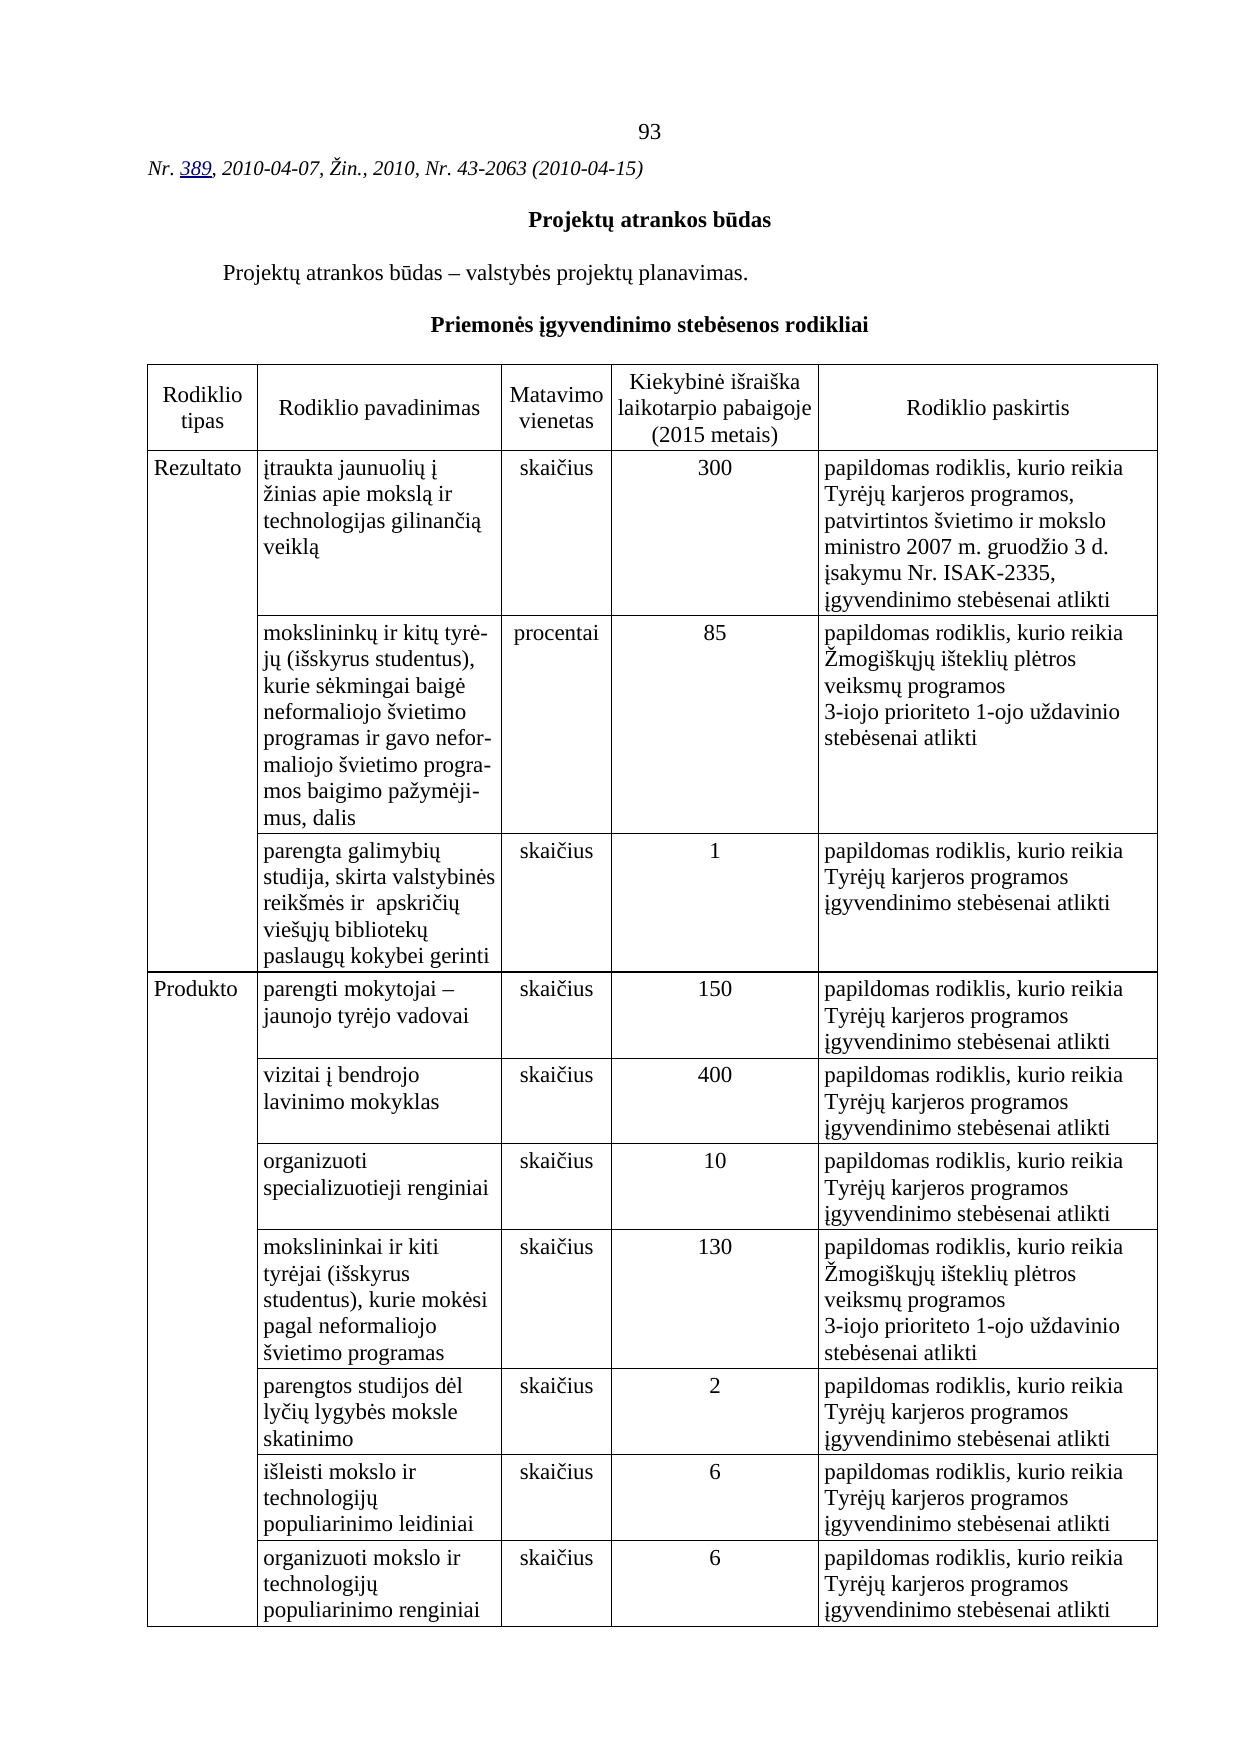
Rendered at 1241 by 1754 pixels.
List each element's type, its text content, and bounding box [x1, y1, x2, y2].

table_cell mokslininkų ir kitų tyrė­jų (išskyrus studentus), kurie sėkmingai baigė neformaliojo švietimo programas ir gavo nefor­maliojo švietimo progra­mos baigimo pažymėji­mus, dalis [258, 616, 501, 833]
table_header Kiekybinė išraiška laikotarpio pabaigoje (2015 metais) [612, 365, 818, 450]
table_cell 300 [612, 451, 818, 615]
table_cell parengtos studijos dėl lyčių lygybės moksle skatinimo [258, 1369, 501, 1454]
table_cell organizuoti mokslo ir technologijų populiarinimo renginiai [258, 1541, 501, 1626]
table_cell papildomas rodiklis, kurio reikia Tyrėjų karjeros programos įgyvendinimo stebėsenai atlikti [819, 834, 1157, 971]
text Projektų atrankos būdas – valstybės projektų planavimas. [148, 259, 1152, 285]
table_cell Produkto [148, 973, 257, 1626]
table_cell skaičius [502, 1455, 611, 1540]
table_cell 400 [612, 1059, 818, 1143]
table_cell skaičius [502, 1369, 611, 1454]
table_cell papildomas rodiklis, kurio reikia Žmogiškųjų išteklių plėtros veiksmų programos 3-iojo prioriteto 1-ojo uždavinio stebėsenai atlikti [819, 1230, 1157, 1368]
table_cell 150 [612, 973, 818, 1057]
table_cell papildomas rodiklis, kurio reikia Žmogiškųjų išteklių plėtros veiksmų programos 3-iojo prioriteto 1-ojo uždavinio stebėsenai atlikti [819, 616, 1157, 833]
table_cell mokslininkai ir kiti tyrėjai (išskyrus studentus), kurie mokėsi pagal neformaliojo švietimo programas [258, 1230, 501, 1368]
table_cell 6 [612, 1455, 818, 1540]
table_cell 130 [612, 1230, 818, 1368]
table_cell skaičius [502, 1230, 611, 1368]
table_cell 85 [612, 616, 818, 833]
table_header Rodiklio paskirtis [819, 365, 1157, 450]
table_cell papildomas rodiklis, kurio reikia Tyrėjų karjeros programos įgyvendinimo stebėsenai atlikti [819, 1059, 1157, 1143]
table_header Rodiklio pavadinimas [258, 365, 501, 450]
table_cell papildomas rodiklis, kurio reikia Tyrėjų karjeros programos įgyvendinimo stebėsenai atlikti [819, 1541, 1157, 1626]
table_cell parengta galimybių studija, skirta valstybinės reikšmės ir apskričių viešųjų bibliotekų paslaugų kokybei gerinti [258, 834, 501, 971]
table_cell papildomas rodiklis, kurio reikia Tyrėjų karjeros programos įgyvendinimo stebėsenai atlikti [819, 1144, 1157, 1229]
table_cell papildomas rodiklis, kurio reikia Tyrėjų karjeros progra­mos, patvirtintos švietimo ir mokslo ministro 2007 m. gruodžio 3 d. įsakymu Nr. ISAK-2335, įgyvendini­mo stebėsenai atlikti [819, 451, 1157, 615]
table_cell įtraukta jaunuolių į žinias apie mokslą ir technologijas gilinančią veiklą [258, 451, 501, 615]
table_cell skaičius [502, 1144, 611, 1229]
table_cell Rezultato [148, 451, 257, 971]
table_cell vizitai į bendrojo lavinimo mokyklas [258, 1059, 501, 1143]
table_cell 1 [612, 834, 818, 971]
text Priemonės įgyvendinimo stebėsenos rodikliai [148, 311, 1152, 338]
table_cell papildomas rodiklis, kurio reikia Tyrėjų karjeros programos įgyvendinimo stebėsenai atlikti [819, 973, 1157, 1057]
table_cell skaičius [502, 973, 611, 1057]
table_cell skaičius [502, 1059, 611, 1143]
table_header Rodiklio tipas [148, 365, 257, 450]
table_cell 2 [612, 1369, 818, 1454]
table_cell organizuoti specializuotieji renginiai [258, 1144, 501, 1229]
table_cell išleisti mokslo ir technologijų populiarinimo leidiniai [258, 1455, 501, 1540]
table_cell papildomas rodiklis, kurio reikia Tyrėjų karjeros programos įgyvendinimo stebėsenai atlikti [819, 1455, 1157, 1540]
table_header Matavimo vienetas [502, 365, 611, 450]
table_cell skaičius [502, 834, 611, 971]
table_cell 6 [612, 1541, 818, 1626]
table_cell procentai [502, 616, 611, 833]
table_cell skaičius [502, 451, 611, 615]
table_cell papildomas rodiklis, kurio reikia Tyrėjų karjeros programos įgyvendinimo stebėsenai atlikti [819, 1369, 1157, 1454]
table_cell 10 [612, 1144, 818, 1229]
table_cell skaičius [502, 1541, 611, 1626]
text Nr. 389, 2010-04-07, Žin., 2010, Nr. 43-2063 (2010-04-15) [148, 156, 1152, 180]
text Projektų atrankos būdas [148, 206, 1152, 232]
table_cell parengti mokytojai – jaunojo tyrėjo vadovai [258, 973, 501, 1057]
